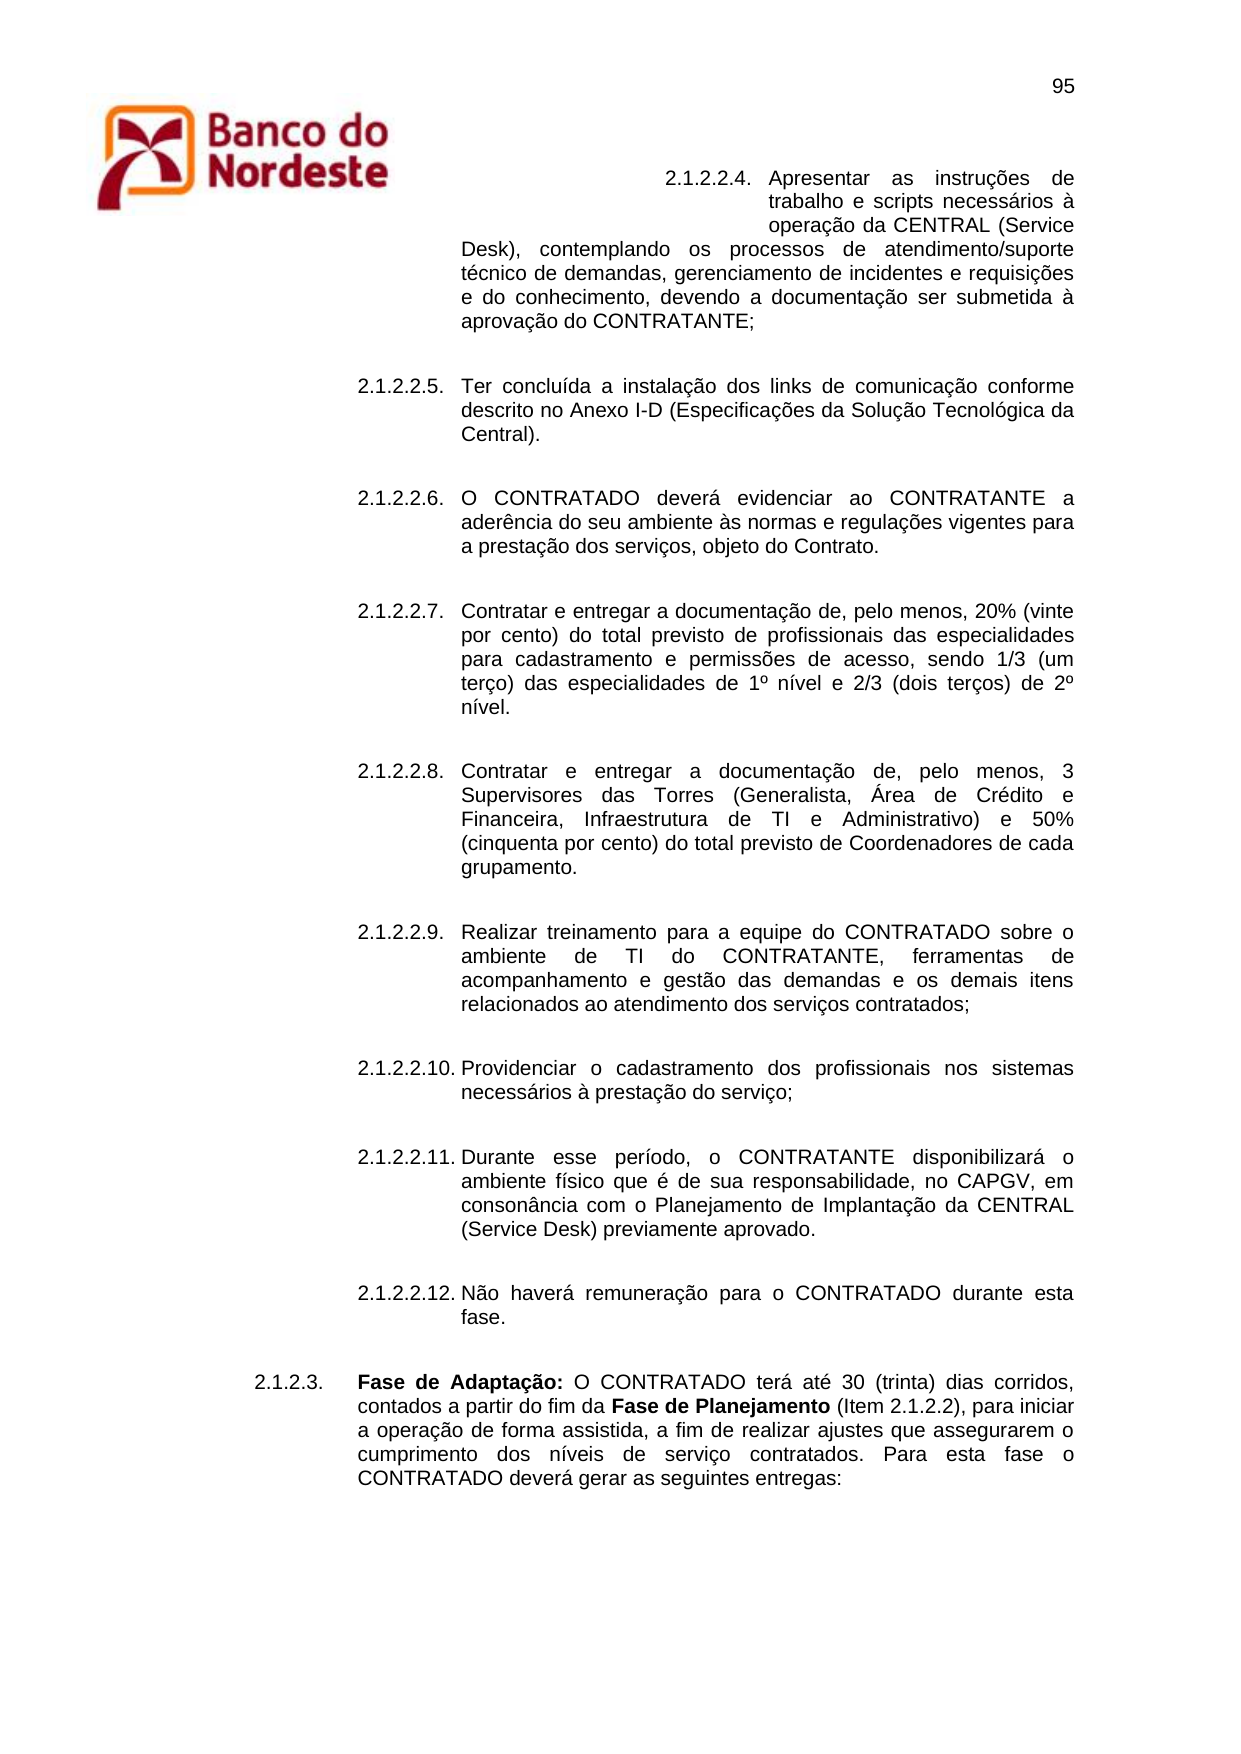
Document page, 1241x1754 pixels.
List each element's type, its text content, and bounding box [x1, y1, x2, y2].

list Contratar e entregar a documentação de, pelo menos, 20% (vinte por cento) do total previsto de profissionais das especialidades para cadastramento e permissões de acesso, sendo 1/3 (um terço) das especialidades de 1º nível e 2/3 (dois terços) de 2º nível. [357, 599, 1075, 718]
list Não haverá remuneração para o CONTRATADO durante esta fase. [357, 1281, 1075, 1329]
list O CONTRATADO deverá evidenciar ao CONTRATANTE a aderência do seu ambiente às normas e regulações vigentes para a prestação dos serviços, objeto do Contrato. [357, 486, 1075, 558]
list Apresentar as instruções de trabalho e scripts necessários à operação da CENTRAL (Service Desk), contemplando os processos de atendimento/suporte técnico de demandas, gerenciamento de incidentes e requisições e do conhecimento, devendo a documentação ser submetida à aprovação do CONTRATANTE; [357, 165, 1075, 333]
list Contratar e entregar a documentação de, pelo menos, 3 Supervisores das Torres (Generalista, Área de Crédito e Financeira, Infraestrutura de TI e Administrativo) e 50% (cinquenta por cento) do total previsto de Coordenadores de cada grupamento. [357, 759, 1075, 879]
picture [85, 93, 396, 220]
list Realizar treinamento para a equipe do CONTRATADO sobre o ambiente de TI do CONTRATANTE, ferramentas de acompanhamento e gestão das demandas e os demais itens relacionados ao atendimento dos serviços contratados; [357, 919, 1075, 1015]
list Ter concluída a instalação dos links de comunicação conforme descrito no Anexo I-D (Especificações da Solução Tecnológica da Central). [357, 374, 1075, 446]
list Fase de Adaptação: O CONTRATADO terá até 30 (trinta) dias corridos, contados a partir do fim da Fase de Planejamento (Item 2.1.2.2), para iniciar a operação de forma assistida, a fim de realizar ajustes que assegurarem o cumprimento dos níveis de serviço contratados. Para esta fase o CONTRATADO deverá gerar as seguintes entregas: [254, 1369, 1075, 1489]
list Providenciar o cadastramento dos profissionais nos sistemas necessários à prestação do serviço; [357, 1056, 1075, 1104]
list Durante esse período, o CONTRATANTE disponibilizará o ambiente físico que é de sua responsabilidade, no CAPGV, em consonância com o Planejamento de Implantação da CENTRAL (Service Desk) previamente aprovado. [357, 1144, 1075, 1240]
